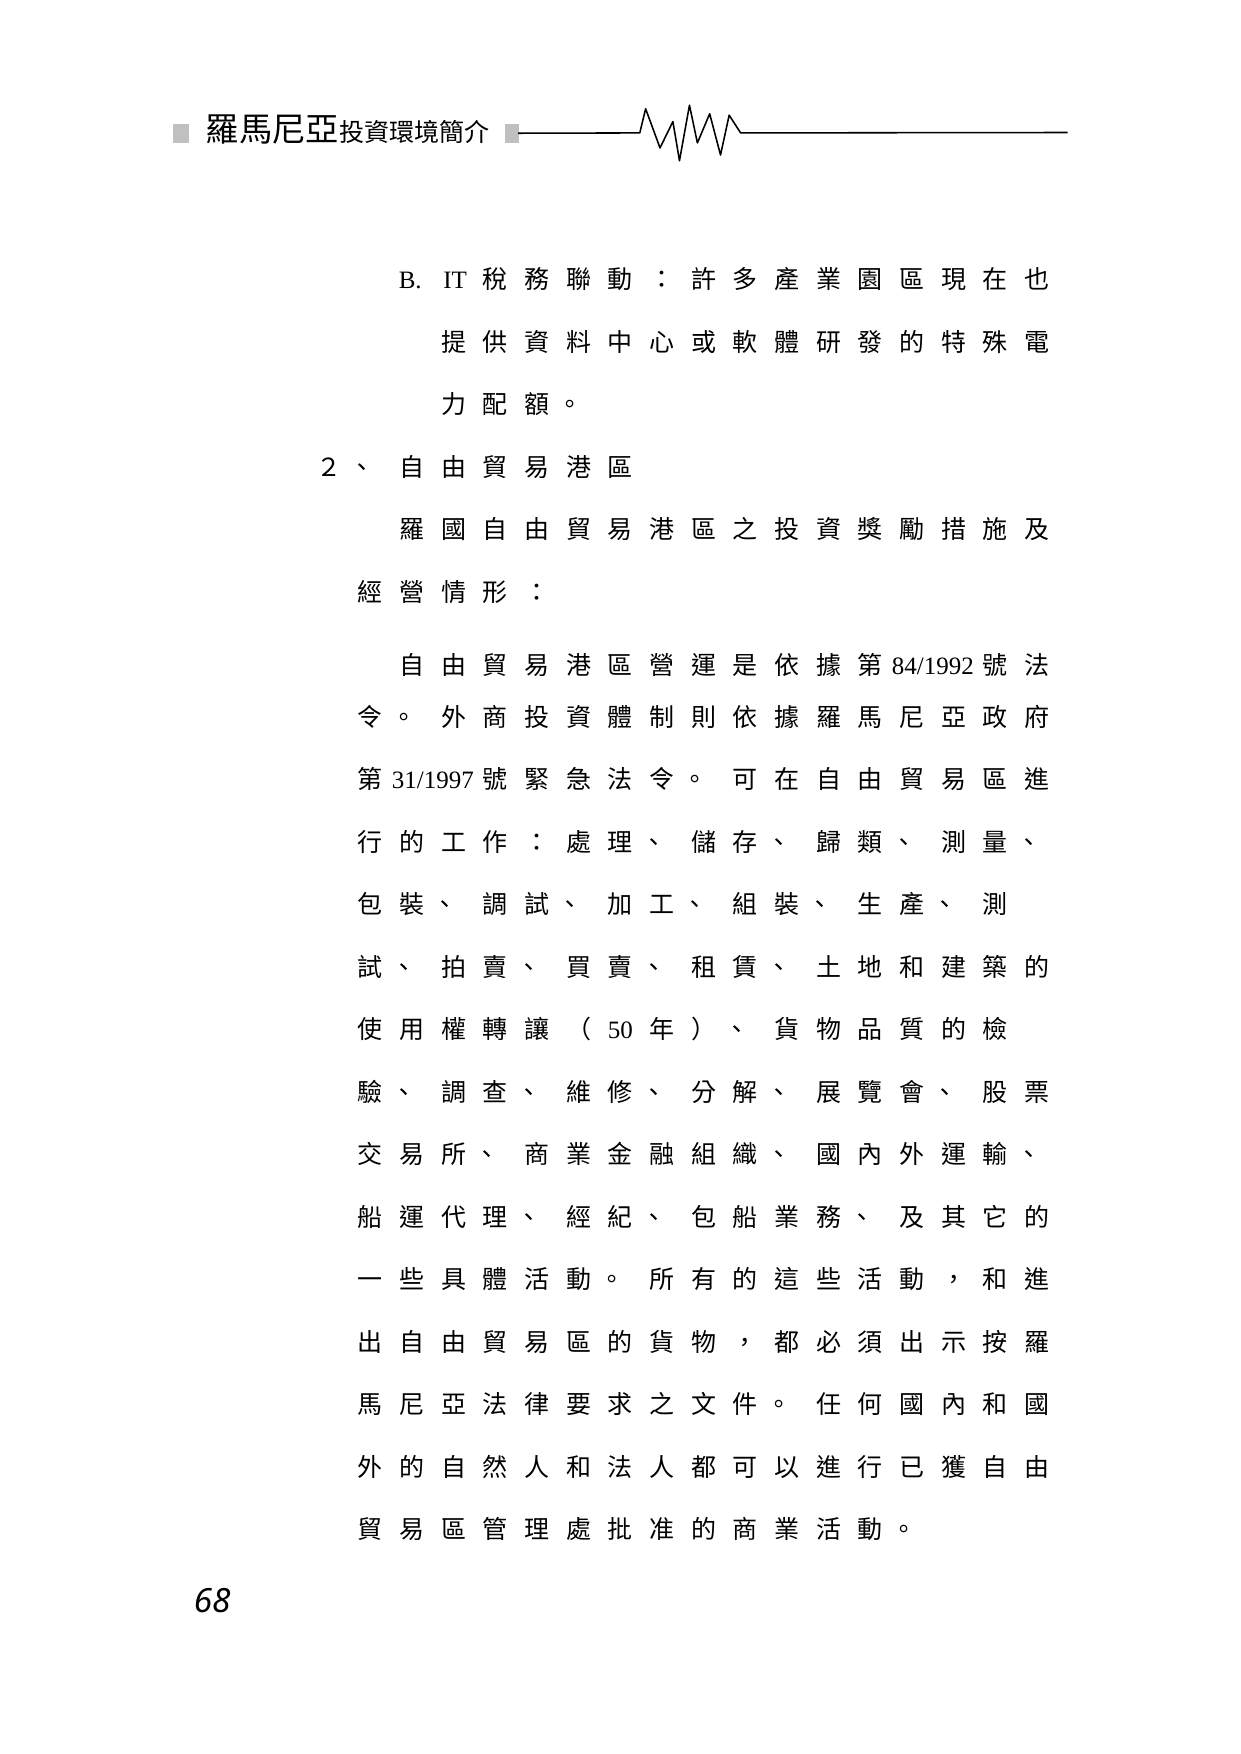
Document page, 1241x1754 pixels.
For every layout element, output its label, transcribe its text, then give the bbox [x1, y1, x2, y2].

text B. IT稅務聯動：許多產業園區現在也提供資料中心或軟體研發的特殊電力配額。 [355, 236, 1058, 424]
text 自由貿易港區營運是依據第84/1992號法令。外商投資體制則依據羅馬尼亞政府第31/1997號緊急法令。可在自由貿易區進行的工作：處理、儲存、歸類、測量、包裝、調試、加工、組裝、生產、測試、拍賣、買賣、租賃、土地和建築的使用權轉讓（50年）、貨物品質的檢驗、調查、維修、分解、展覽會、股票交易所、商業金融組織、國內外運輸、船運代理、經紀、包船業務、及其它的一些具體活動。所有的這些活動，和進出自由貿易區的貨物，都必須出示按羅馬尼亞法律要求之文件。任何國內和國外的自然人和法人都可以進行已獲自由貿易區管理處批准的商業活動。 [330, 611, 1058, 1549]
text ２、自由貿易港區 [281, 424, 1058, 486]
text 羅國自由貿易港區之投資獎勵措施及經營情形： [330, 486, 1058, 611]
